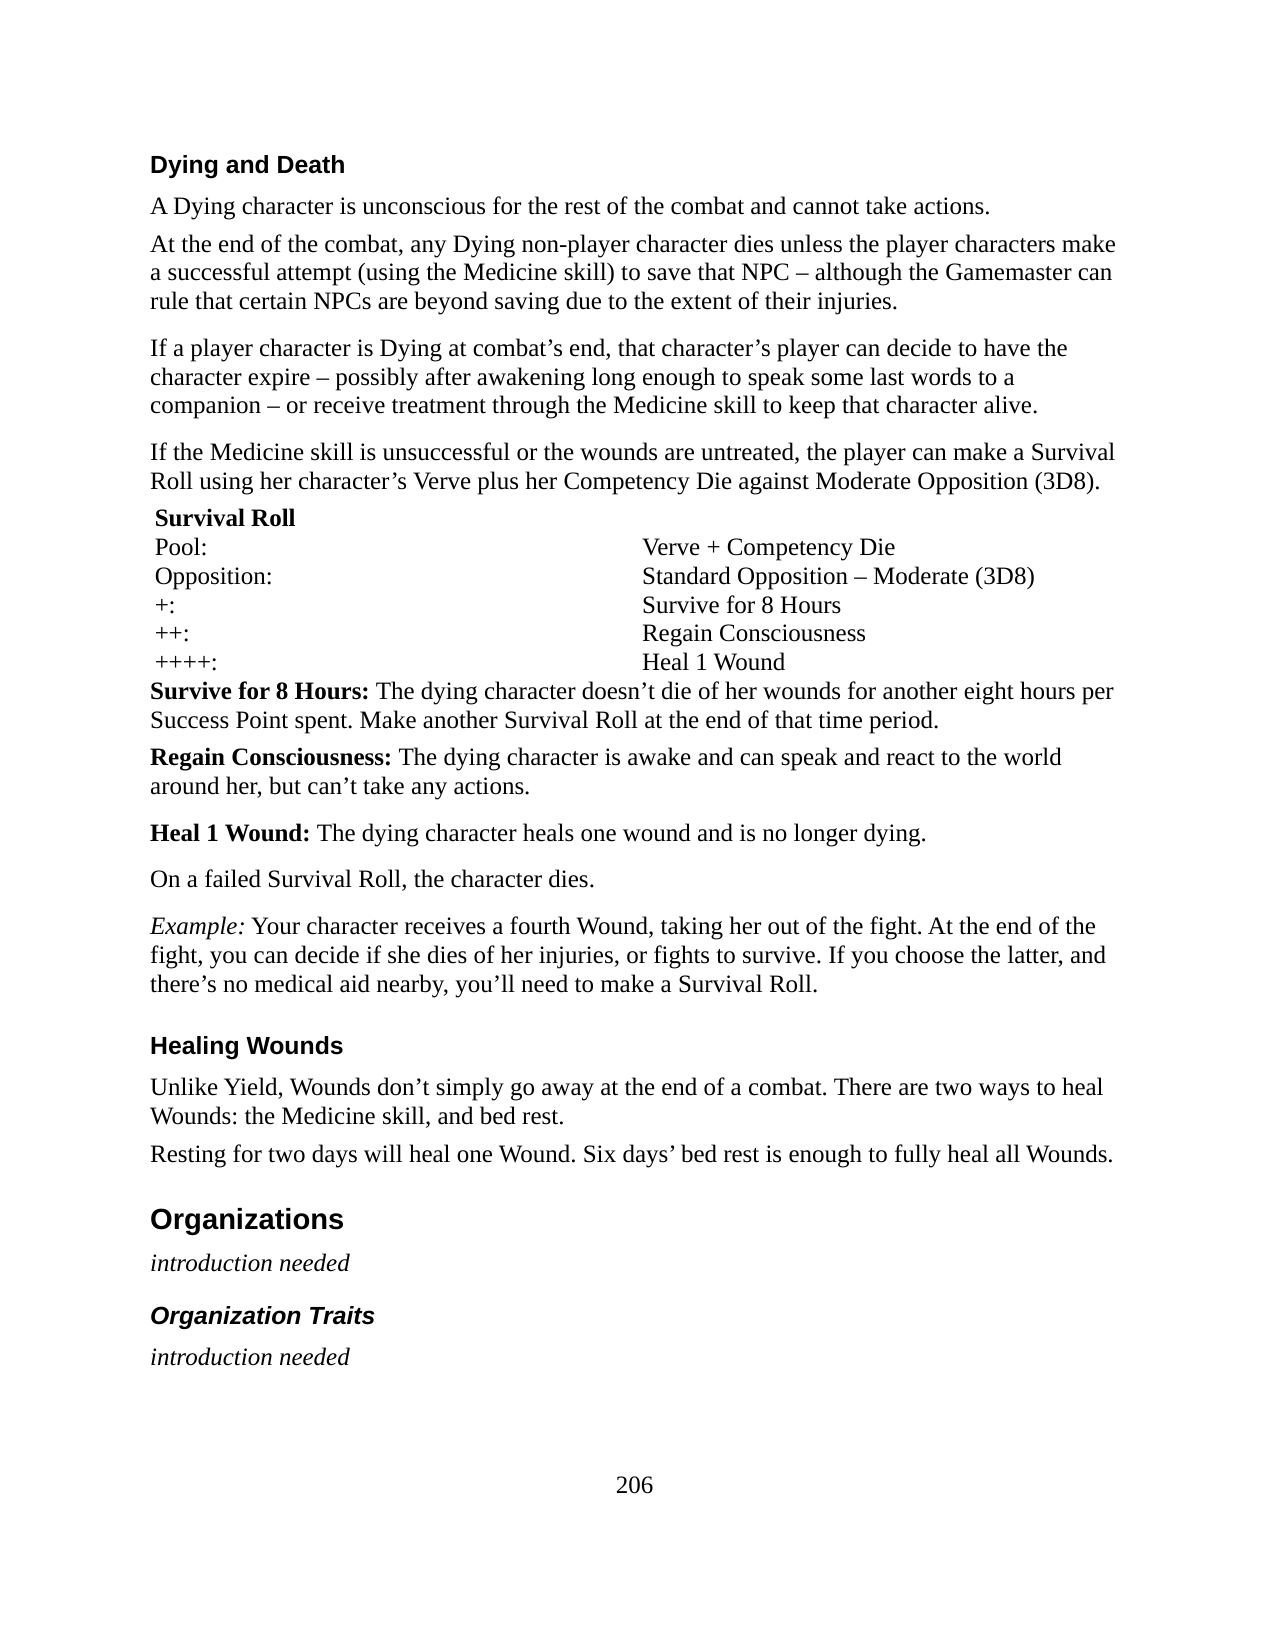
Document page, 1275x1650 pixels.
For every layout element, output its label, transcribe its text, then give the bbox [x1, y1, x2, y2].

table_cell Opposition: [150, 561, 637, 590]
table_cell ++++: [150, 647, 637, 676]
text If the Medicine skill is unsuccessful or the wounds are untreated, the player can make a Survival Roll using her character’s Verve plus her Competency Die against Moderate Opposition (3D8). [150, 437, 1125, 494]
subtitle Organizations [150, 1202, 1125, 1235]
text Resting for two days will heal one Wound. Six days’ bed rest is enough to fully heal all Wounds. [150, 1139, 1125, 1168]
table_cell Heal 1 Wound [638, 647, 1125, 676]
table_cell +: [150, 590, 637, 618]
text Survive for 8 Hours: The dying character doesn’t die of her wounds for another eight hours per Success Point spent. Make another Survival Roll at the end of that time period. [150, 676, 1125, 733]
text On a failed Survival Roll, the character dies. [150, 864, 1125, 893]
table_cell Pool: [150, 532, 637, 561]
text If a player character is Dying at combat’s end, that character’s player can decide to have the character expire – possibly after awakening long enough to speak some last words to a companion – or receive treatment through the Medicine skill to keep that character alive. [150, 333, 1125, 419]
text Unlike Yield, Wounds don’t simply go away at the end of a combat. There are two ways to heal Wounds: the Medicine skill, and bed rest. [150, 1072, 1125, 1130]
text Regain Consciousness: The dying character is awake and can speak and react to the world around her, but can’t take any actions. [150, 742, 1125, 800]
text At the end of the combat, any Dying non-player character dies unless the player characters make a successful attempt (using the Medicine skill) to save that NPC – although the Gamemaster can rule that certain NPCs are beyond saving due to the extent of their injuries. [150, 229, 1125, 315]
table_cell Survive for 8 Hours [638, 590, 1125, 618]
table_header [638, 504, 1125, 532]
text introduction needed [150, 1342, 1125, 1371]
table_cell ++: [150, 619, 637, 647]
subtitle Organization Traits [150, 1301, 1125, 1330]
table_cell Regain Consciousness [638, 619, 1125, 647]
text A Dying character is unconscious for the rest of the combat and cannot take actions. [150, 191, 1125, 220]
subtitle Dying and Death [150, 150, 1125, 178]
subtitle Healing Wounds [150, 1031, 1125, 1060]
text Example: Your character receives a fourth Wound, taking her out of the fight. At the end of the fight, you can decide if she dies of her injuries, or fights to survive. If you choose the latter, and there’s no medical aid nearby, you’ll need to make a Survival Roll. [150, 911, 1125, 997]
text introduction needed [150, 1248, 1125, 1276]
table_header Survival Roll [150, 504, 637, 532]
table_cell Verve + Competency Die [638, 532, 1125, 561]
table_cell Standard Opposition – Moderate (3D8) [638, 561, 1125, 590]
text Heal 1 Wound: The dying character heals one wound and is no longer dying. [150, 818, 1125, 847]
